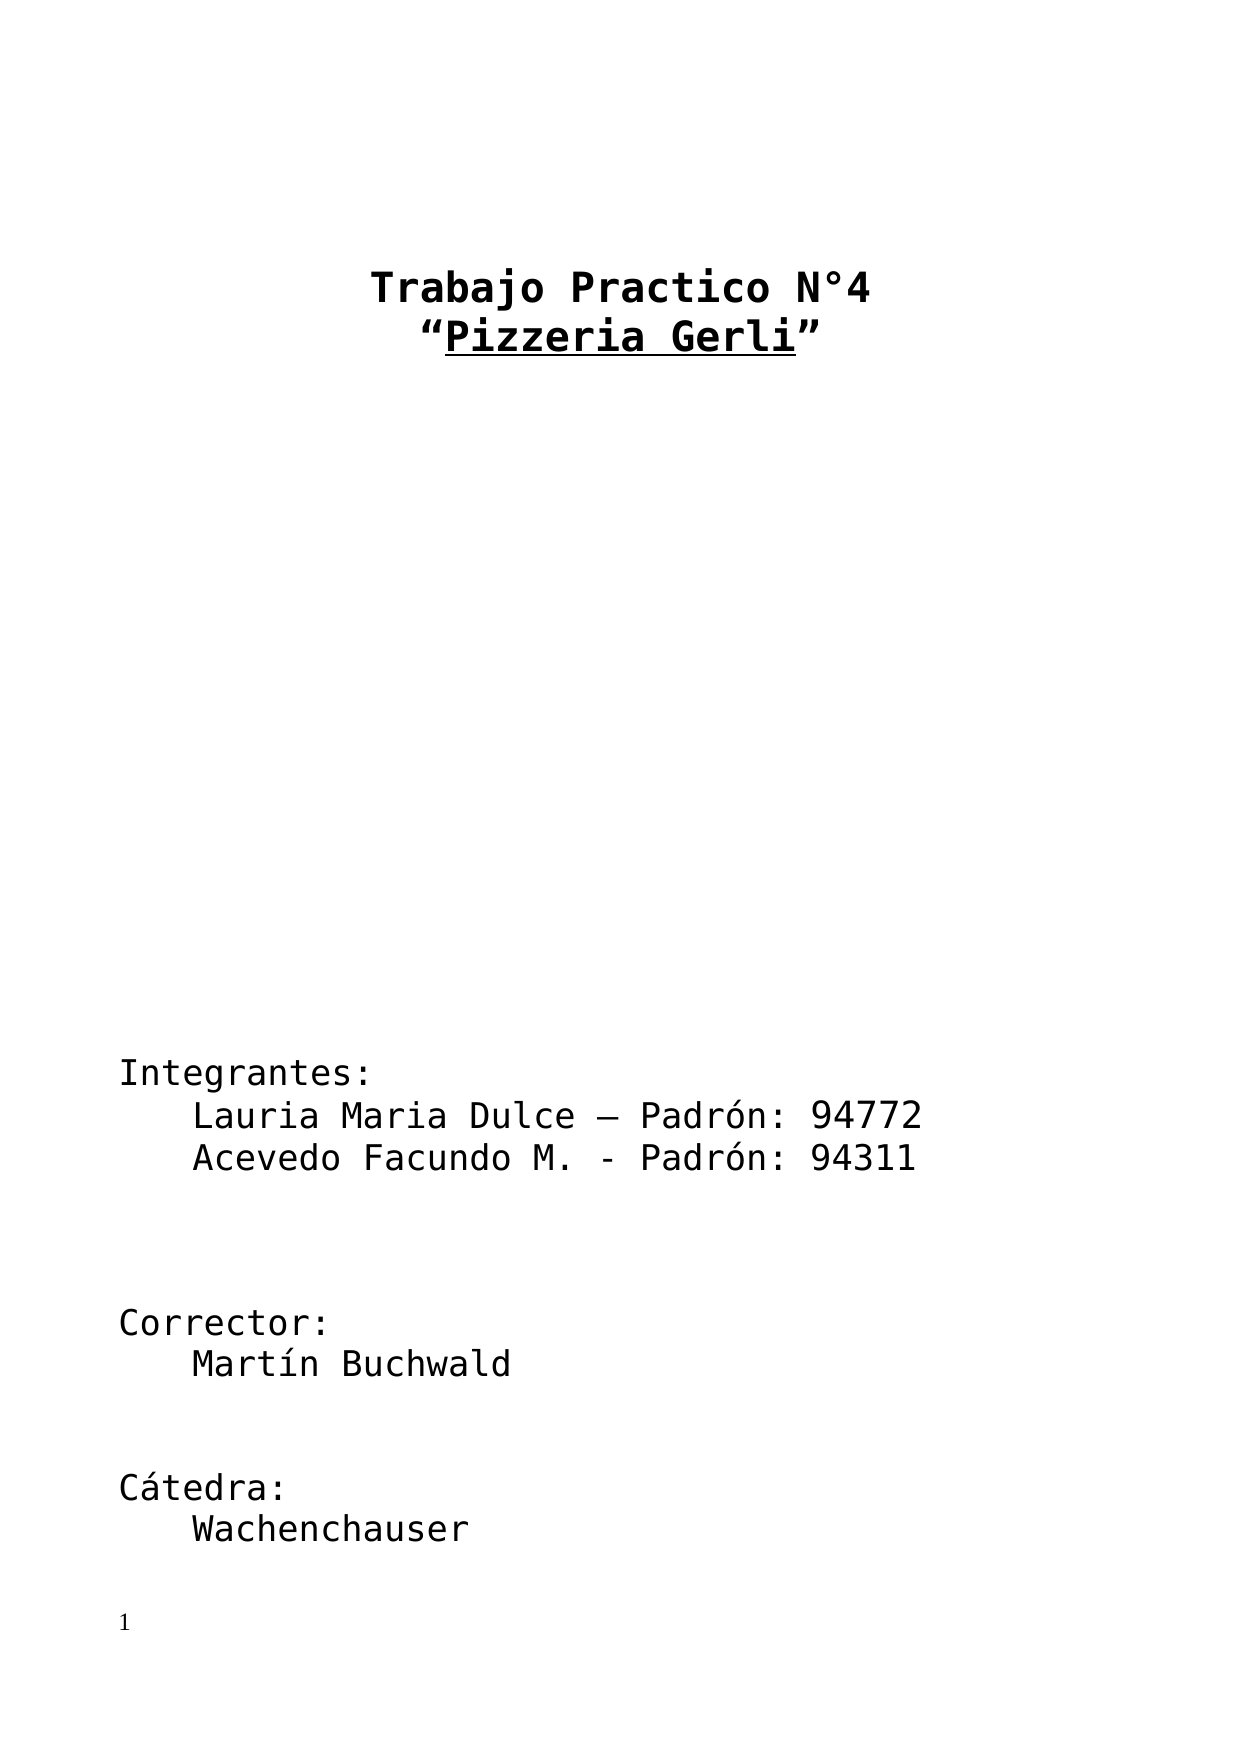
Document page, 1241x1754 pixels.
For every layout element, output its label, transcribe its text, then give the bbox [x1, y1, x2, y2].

text Corrector: [118, 1302, 1122, 1344]
text Integrantes: [118, 1052, 1122, 1094]
text Wachenchauser [118, 1509, 1122, 1550]
text Cátedra: [118, 1467, 1122, 1509]
text “Pizzeria Gerli” [118, 312, 1122, 361]
text Acevedo Facundo M. - Padrón: 94311 [118, 1137, 1122, 1179]
text Lauria Maria Dulce – Padrón: 94772 [118, 1094, 1122, 1137]
text Trabajo Practico N°4 [118, 264, 1122, 312]
text Martín Buchwald [118, 1344, 1122, 1385]
